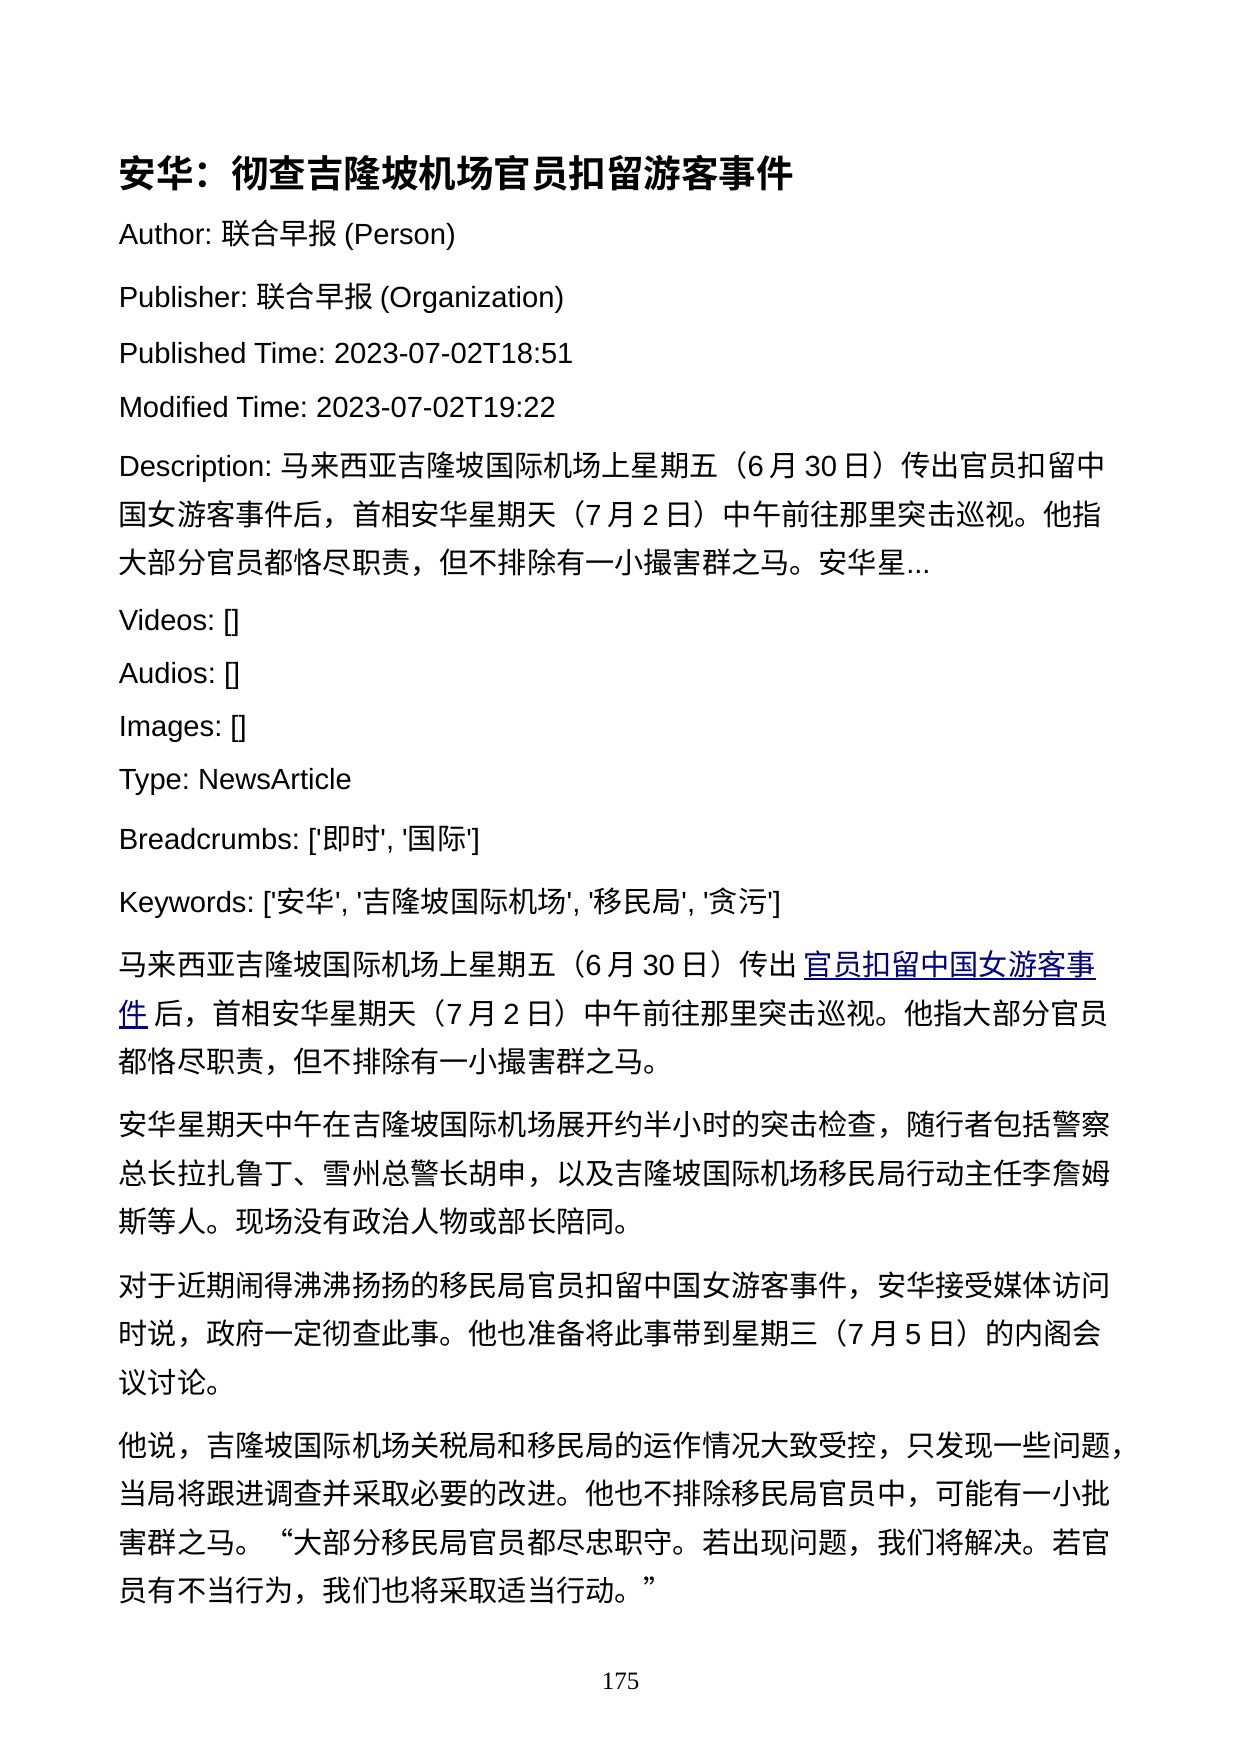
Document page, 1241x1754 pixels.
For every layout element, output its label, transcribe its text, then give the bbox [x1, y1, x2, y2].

text 安华星期天中午在吉隆坡国际机场展开约半小时的突击检查，随行者包括警察总长拉扎鲁丁、雪州总警长胡申，以及吉隆坡国际机场移民局行动主任李詹姆斯等人。现场没有政治人物或部长陪同。 [118, 1102, 1122, 1241]
subtitle 安华：彻查吉隆坡机场官员扣留游客事件 [118, 143, 1122, 198]
text 对于近期闹得沸沸扬扬的移民局官员扣留中国女游客事件，安华接受媒体访问时说，政府一定彻查此事。他也准备将此事带到星期三（7月5日）的内阁会议讨论。 [118, 1262, 1122, 1402]
text Published Time: 2023-07-02T18:51 [118, 337, 1122, 370]
text Videos: [] [118, 603, 1122, 637]
text 他说，吉隆坡国际机场关税局和移民局的运作情况大致受控，只发现一些问题，当局将跟进调查并采取必要的改进。他也不排除移民局官员中，可能有一小批害群之马。“大部分移民局官员都尽忠职守。若出现问题，我们将解决。若官员有不当行为，我们也将采取适当行动。” [118, 1422, 1122, 1610]
text Publisher: 联合早报 (Organization) [118, 273, 1122, 316]
text Images: [] [118, 709, 1122, 743]
text Keywords: ['安华', '吉隆坡国际机场', '移民局', '贪污'] [118, 879, 1122, 921]
text Description: 马来西亚吉隆坡国际机场上星期五（6月30日）传出官员扣留中国女游客事件后，首相安华星期天（7月2日）中午前往那里突击巡视。他指大部分官员都恪尽职责，但不排除有一小撮害群之马。安华星... [118, 443, 1122, 582]
text Author: 联合早报 (Person) [118, 210, 1122, 253]
text Modified Time: 2023-07-02T19:22 [118, 390, 1122, 423]
text Type: NewsArticle [118, 762, 1122, 796]
text 马来西亚吉隆坡国际机场上星期五（6月30日）传出 官员扣留中国女游客事件 后，首相安华星期天（7月2日）中午前往那里突击巡视。他指大部分官员都恪尽职责，但不排除有一小撮害群之马。 [118, 942, 1122, 1081]
text Audios: [] [118, 656, 1122, 690]
text Breadcrumbs: ['即时', '国际'] [118, 816, 1122, 858]
